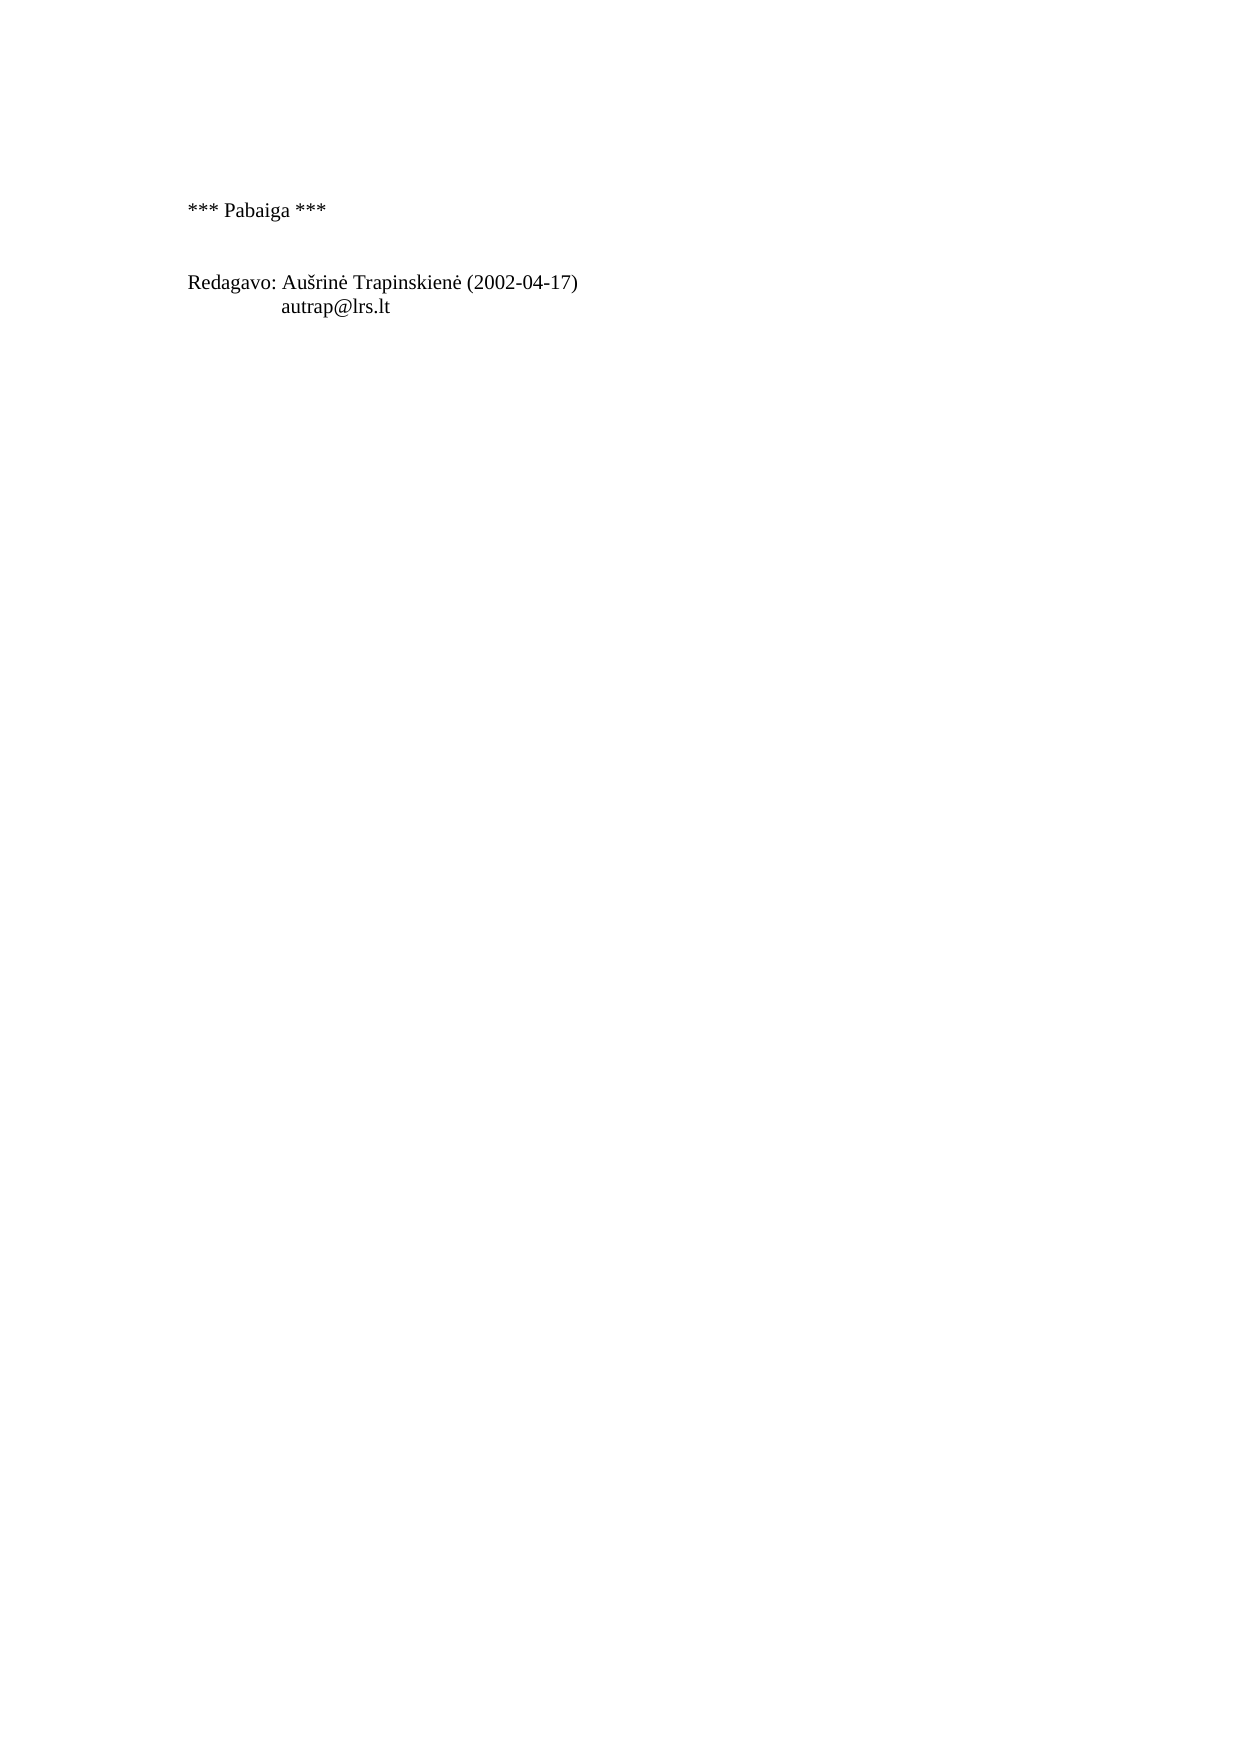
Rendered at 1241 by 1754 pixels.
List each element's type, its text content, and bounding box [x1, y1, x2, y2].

text autrap@lrs.lt [187, 294, 1050, 318]
text Redagavo: Aušrinė Trapinskienė (2002-04-17) [187, 270, 1050, 294]
text *** Pabaiga *** [187, 198, 1050, 222]
